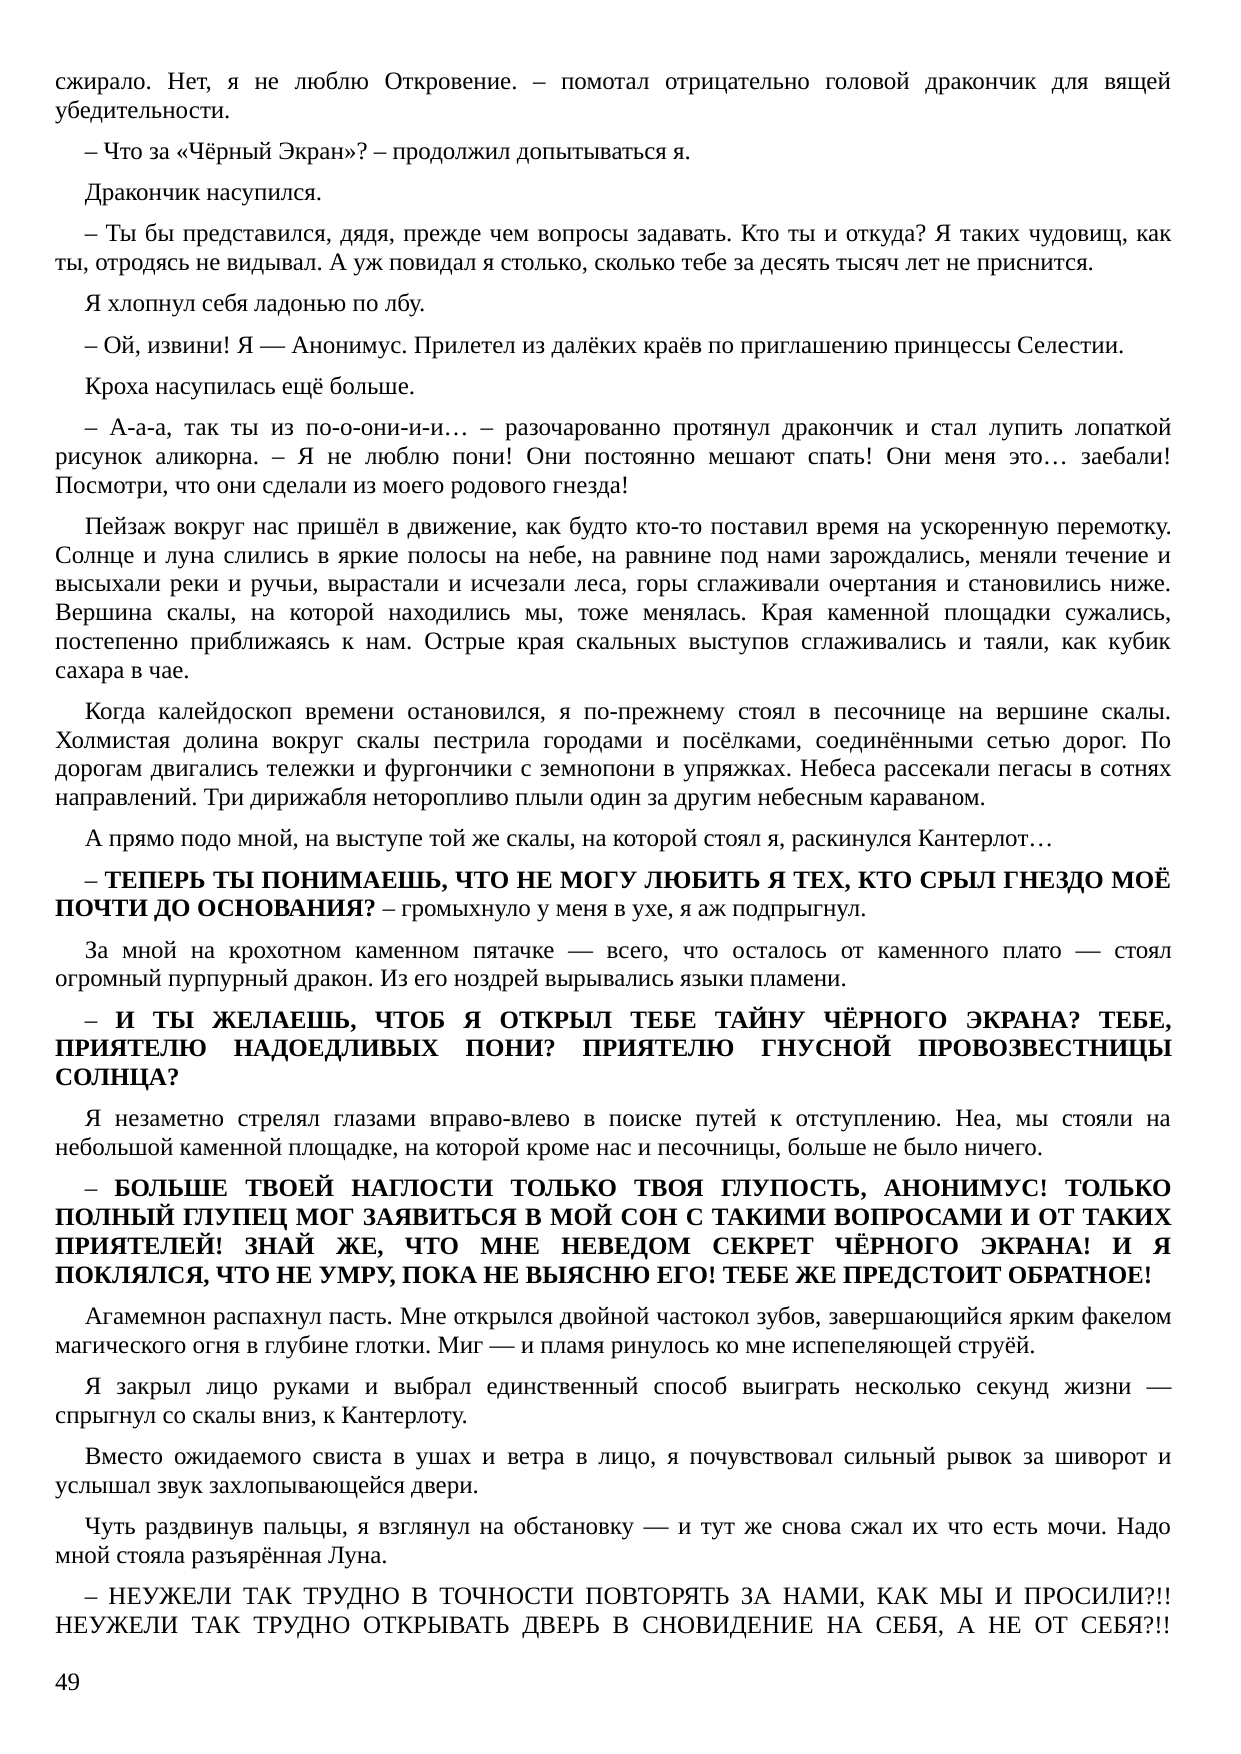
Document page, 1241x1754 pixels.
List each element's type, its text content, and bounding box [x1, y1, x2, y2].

text За мной на крохотном каменном пятачке — всего, что осталось от каменного плато — стоял огромный пурпурный дракон. Из его ноздрей вырывались языки пламени. [55, 935, 1173, 992]
text Вместо ожидаемого свиста в ушах и ветра в лицо, я почувствовал сильный рывок за шиворот и услышал звук захлопывающейся двери. [55, 1441, 1173, 1498]
text – Что за «Чёрный Экран»? – продолжил допытываться я. [55, 136, 1173, 165]
text Дракончик насупился. [55, 177, 1173, 206]
text сжирало. Нет, я не люблю Откровение. – помотал отрицательно головой дракончик для вящей убедительности. [55, 66, 1173, 123]
text А прямо подо мной, на выступе той же скалы, на которой стоял я, раскинулся Кантерлот… [55, 823, 1173, 852]
text – НЕУЖЕЛИ ТАК ТРУДНО В ТОЧНОСТИ ПОВТОРЯТЬ ЗА НАМИ, КАК МЫ И ПРОСИЛИ?!! НЕУЖЕЛИ ТАК ТРУДНО ОТКРЫВАТЬ ДВЕРЬ В СНОВИДЕНИЕ НА СЕБЯ, А НЕ ОТ СЕБЯ?!! [55, 1581, 1173, 1638]
text Я закрыл лицо руками и выбрал единственный способ выиграть несколько секунд жизни — спрыгнул со скалы вниз, к Кантерлоту. [55, 1371, 1173, 1428]
text Агамемнон распахнул пасть. Мне открылся двойной частокол зубов, завершающийся ярким факелом магического огня в глубине глотки. Миг — и пламя ринулось ко мне испепеляющей струёй. [55, 1301, 1173, 1358]
text Я хлопнул себя ладонью по лбу. [55, 288, 1173, 317]
text – БОЛЬШЕ ТВОЕЙ НАГЛОСТИ ТОЛЬКО ТВОЯ ГЛУПОСТЬ, АНОНИМУС! ТОЛЬКО ПОЛНЫЙ ГЛУПЕЦ МОГ ЗАЯВИТЬСЯ В МОЙ СОН С ТАКИМИ ВОПРОСАМИ И ОТ ТАКИХ ПРИЯТЕЛЕЙ! ЗНАЙ ЖЕ, ЧТО МНЕ НЕВЕДОМ СЕКРЕТ ЧЁРНОГО ЭКРАНА! И Я ПОКЛЯЛСЯ, ЧТО НЕ УМРУ, ПОКА НЕ ВЫЯСНЮ ЕГО! ТЕБЕ ЖЕ ПРЕДСТОИТ ОБРАТНОЕ! [55, 1173, 1173, 1288]
text – Ой, извини! Я — Анонимус. Прилетел из далёких краёв по приглашению принцессы Селестии. [55, 330, 1173, 358]
text – Ты бы представился, дядя, прежде чем вопросы задавать. Кто ты и откуда? Я таких чудовищ, как ты, отродясь не видывал. А уж повидал я столько, сколько тебе за десять тысяч лет не приснится. [55, 218, 1173, 276]
text Кроха насупилась ещё больше. [55, 371, 1173, 400]
text – А-а-а, так ты из по-о-они-и-и… – разочарованно протянул дракончик и стал лупить лопаткой рисунок аликорна. – Я не люблю пони! Они постоянно мешают спать! Они меня это… заебали! Посмотри, что они сделали из моего родового гнезда! [55, 412, 1173, 498]
text Я незаметно стрелял глазами вправо-влево в поиске путей к отступлению. Неа, мы стояли на небольшой каменной площадке, на которой кроме нас и песочницы, больше не было ничего. [55, 1103, 1173, 1161]
text – И ТЫ ЖЕЛАЕШЬ, ЧТОБ Я ОТКРЫЛ ТЕБЕ ТАЙНУ ЧЁРНОГО ЭКРАНА? ТЕБЕ, ПРИЯТЕЛЮ НАДОЕДЛИВЫХ ПОНИ? ПРИЯТЕЛЮ ГНУСНОЙ ПРОВОЗВЕСТНИЦЫ СОЛНЦА? [55, 1005, 1173, 1091]
text Чуть раздвинув пальцы, я взглянул на обстановку — и тут же снова сжал их что есть мочи. Надо мной стояла разъярённая Луна. [55, 1511, 1173, 1568]
text – ТЕПЕРЬ ТЫ ПОНИМАЕШЬ, ЧТО НЕ МОГУ ЛЮБИТЬ Я ТЕХ, КТО СРЫЛ ГНЕЗДО МОЁ ПОЧТИ ДО ОСНОВАНИЯ? – громыхнуло у меня в ухе, я аж подпрыгнул. [55, 865, 1173, 922]
text Когда калейдоскоп времени остановился, я по-прежнему стоял в песочнице на вершине скалы. Холмистая долина вокруг скалы пестрила городами и посёлками, соединёнными сетью дорог. По дорогам двигались тележки и фургончики с земнопони в упряжках. Небеса рассекали пегасы в сотнях направлений. Три дирижабля неторопливо плыли один за другим небесным караваном. [55, 696, 1173, 811]
text Пейзаж вокруг нас пришёл в движение, как будто кто-то поставил время на ускоренную перемотку. Солнце и луна слились в яркие полосы на небе, на равнине под нами зарождались, меняли течение и высыхали реки и ручьи, вырастали и исчезали леса, горы сглаживали очертания и становились ниже. Вершина скалы, на которой находились мы, тоже менялась. Края каменной площадки сужались, постепенно приближаясь к нам. Острые края скальных выступов сглаживались и таяли, как кубик сахара в чае. [55, 511, 1173, 683]
